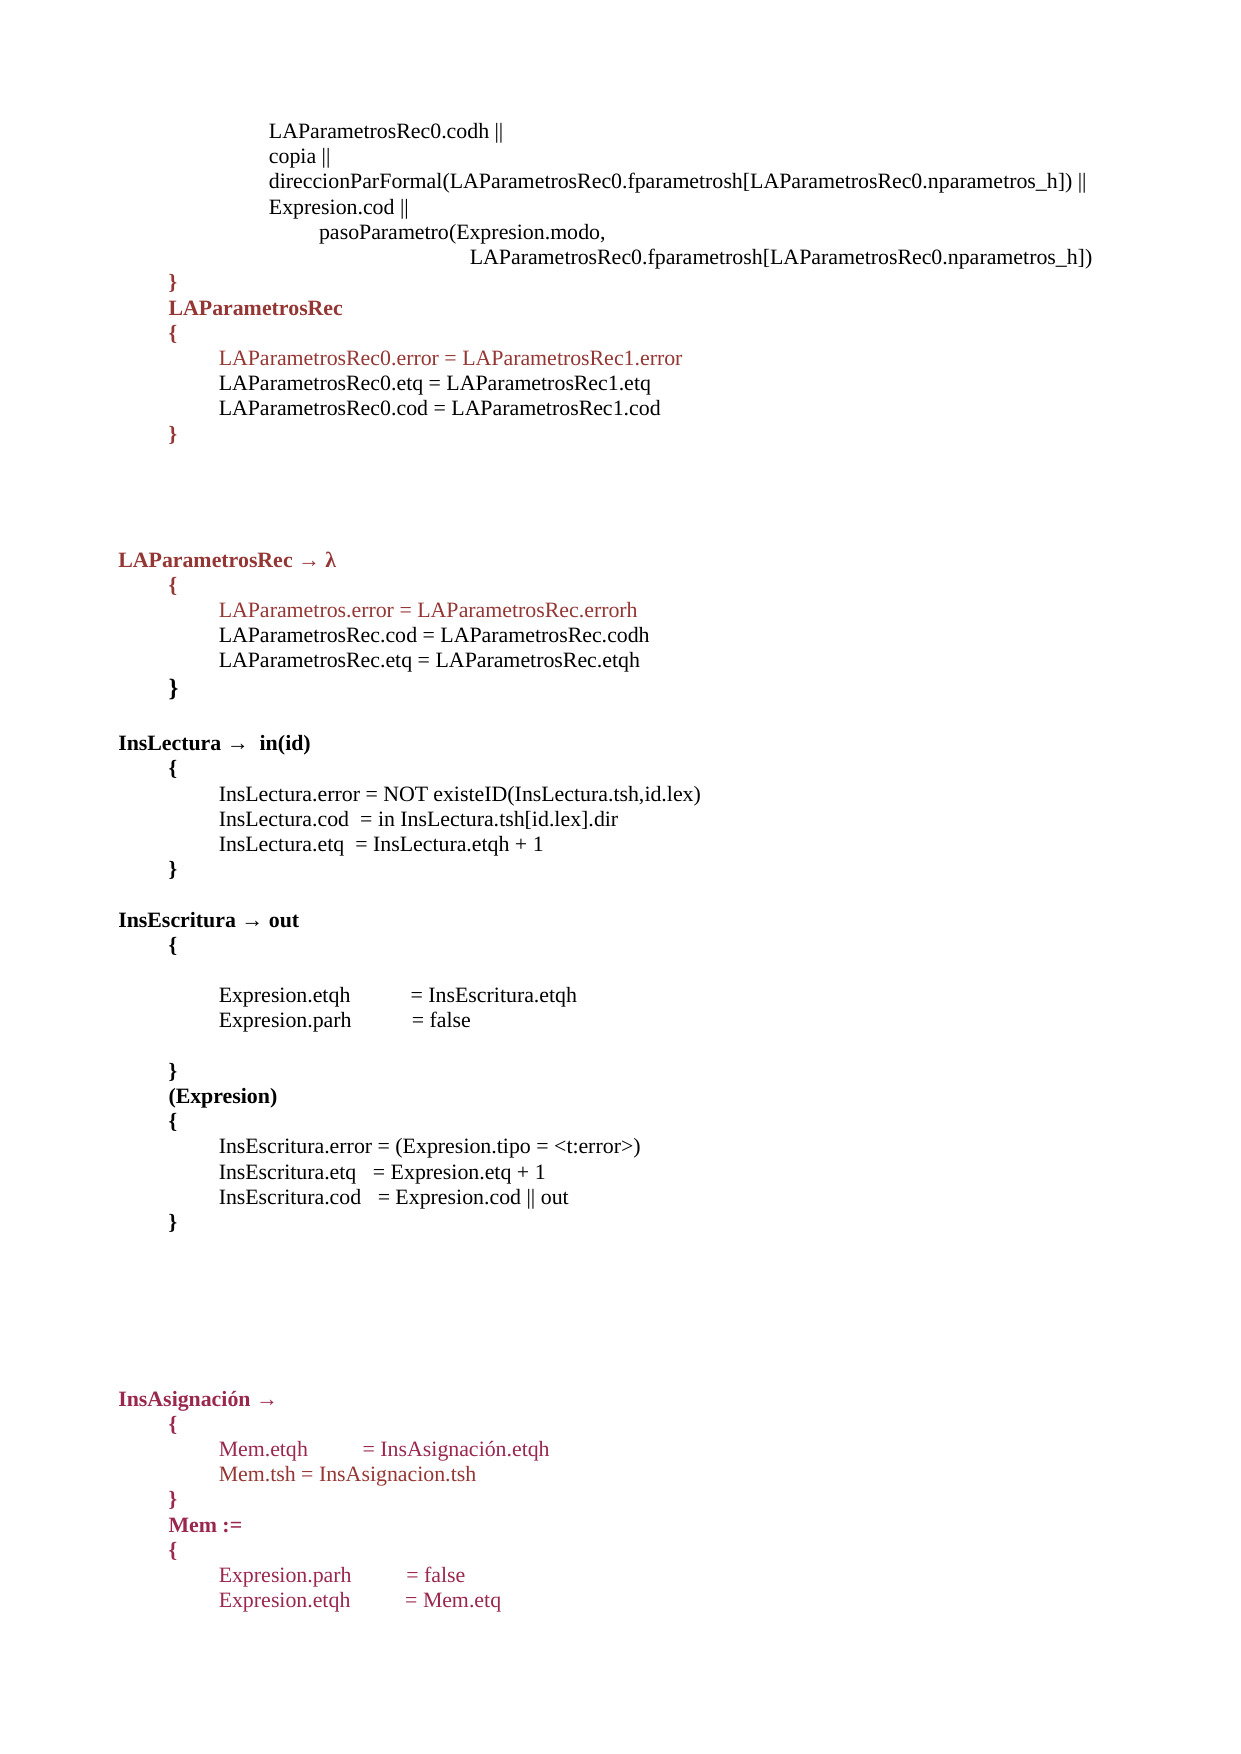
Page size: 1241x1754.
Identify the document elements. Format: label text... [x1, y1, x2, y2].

text LAParametrosRec.etq = LAParametrosRec.etqh [168, 647, 1122, 673]
text } [168, 269, 1122, 294]
text InsLectura.cod = in InsLectura.tsh[id.lex].dir [168, 806, 1122, 831]
text InsEscritura → out [118, 907, 1122, 932]
text Mem := [168, 1512, 1122, 1537]
text { [168, 320, 1122, 345]
text Expresion.etqh = Mem.etq [168, 1587, 1122, 1612]
text InsAsignación → [118, 1386, 1122, 1411]
text InsLectura → in(id) [118, 730, 1122, 755]
text } [168, 856, 1122, 881]
text { [168, 572, 1122, 597]
text LAParametrosRec0.cod = LAParametrosRec1.cod [168, 395, 1122, 421]
text InsEscritura.error = (Expresion.tipo = <t:error>) [168, 1133, 1122, 1159]
text { [168, 1108, 1122, 1133]
text LAParametrosRec0.codh || [118, 118, 1122, 143]
text LAParametrosRec.cod = LAParametrosRec.codh [118, 622, 1122, 647]
text { [168, 755, 1122, 781]
text InsEscritura.etq = Expresion.etq + 1 [168, 1159, 1122, 1184]
text LAParametros.error = LAParametrosRec.errorh [168, 597, 1122, 622]
text direccionParFormal(LAParametrosRec0.fparametrosh[LAParametrosRec0.nparametros_h]) || [118, 168, 1122, 194]
text } [168, 1058, 1122, 1083]
text LAParametrosRec [168, 294, 1122, 320]
text pasoParametro(Expresion.modo, LAParametrosRec0.fparametrosh[LAParametrosRec0.nparametros_h]) [168, 219, 1122, 269]
text } [168, 1209, 1122, 1234]
text InsLectura.error = NOT existeID(InsLectura.tsh,id.lex) [168, 781, 1122, 806]
text } [168, 421, 1122, 446]
text } [168, 673, 1122, 701]
text { [168, 932, 1122, 957]
text LAParametrosRec0.error = LAParametrosRec1.error [168, 345, 1122, 370]
text Expresion.parh = false [168, 1007, 1122, 1033]
text Expresion.parh = false [168, 1562, 1122, 1587]
text copia || [118, 143, 1122, 168]
text { [168, 1537, 1122, 1562]
text (Expresion) [168, 1083, 1122, 1108]
text } [168, 1486, 1122, 1512]
text Mem.etqh = InsAsignación.etqh [168, 1436, 1122, 1461]
text LAParametrosRec → λ [118, 547, 1122, 572]
text Mem.tsh = InsAsignacion.tsh [168, 1461, 1122, 1486]
text InsLectura.etq = InsLectura.etqh + 1 [168, 831, 1122, 856]
text LAParametrosRec0.etq = LAParametrosRec1.etq [118, 370, 1122, 395]
text Expresion.cod || [118, 194, 1122, 219]
text InsEscritura.cod = Expresion.cod || out [168, 1184, 1122, 1209]
text { [168, 1411, 1122, 1436]
text Expresion.etqh = InsEscritura.etqh [168, 982, 1122, 1007]
